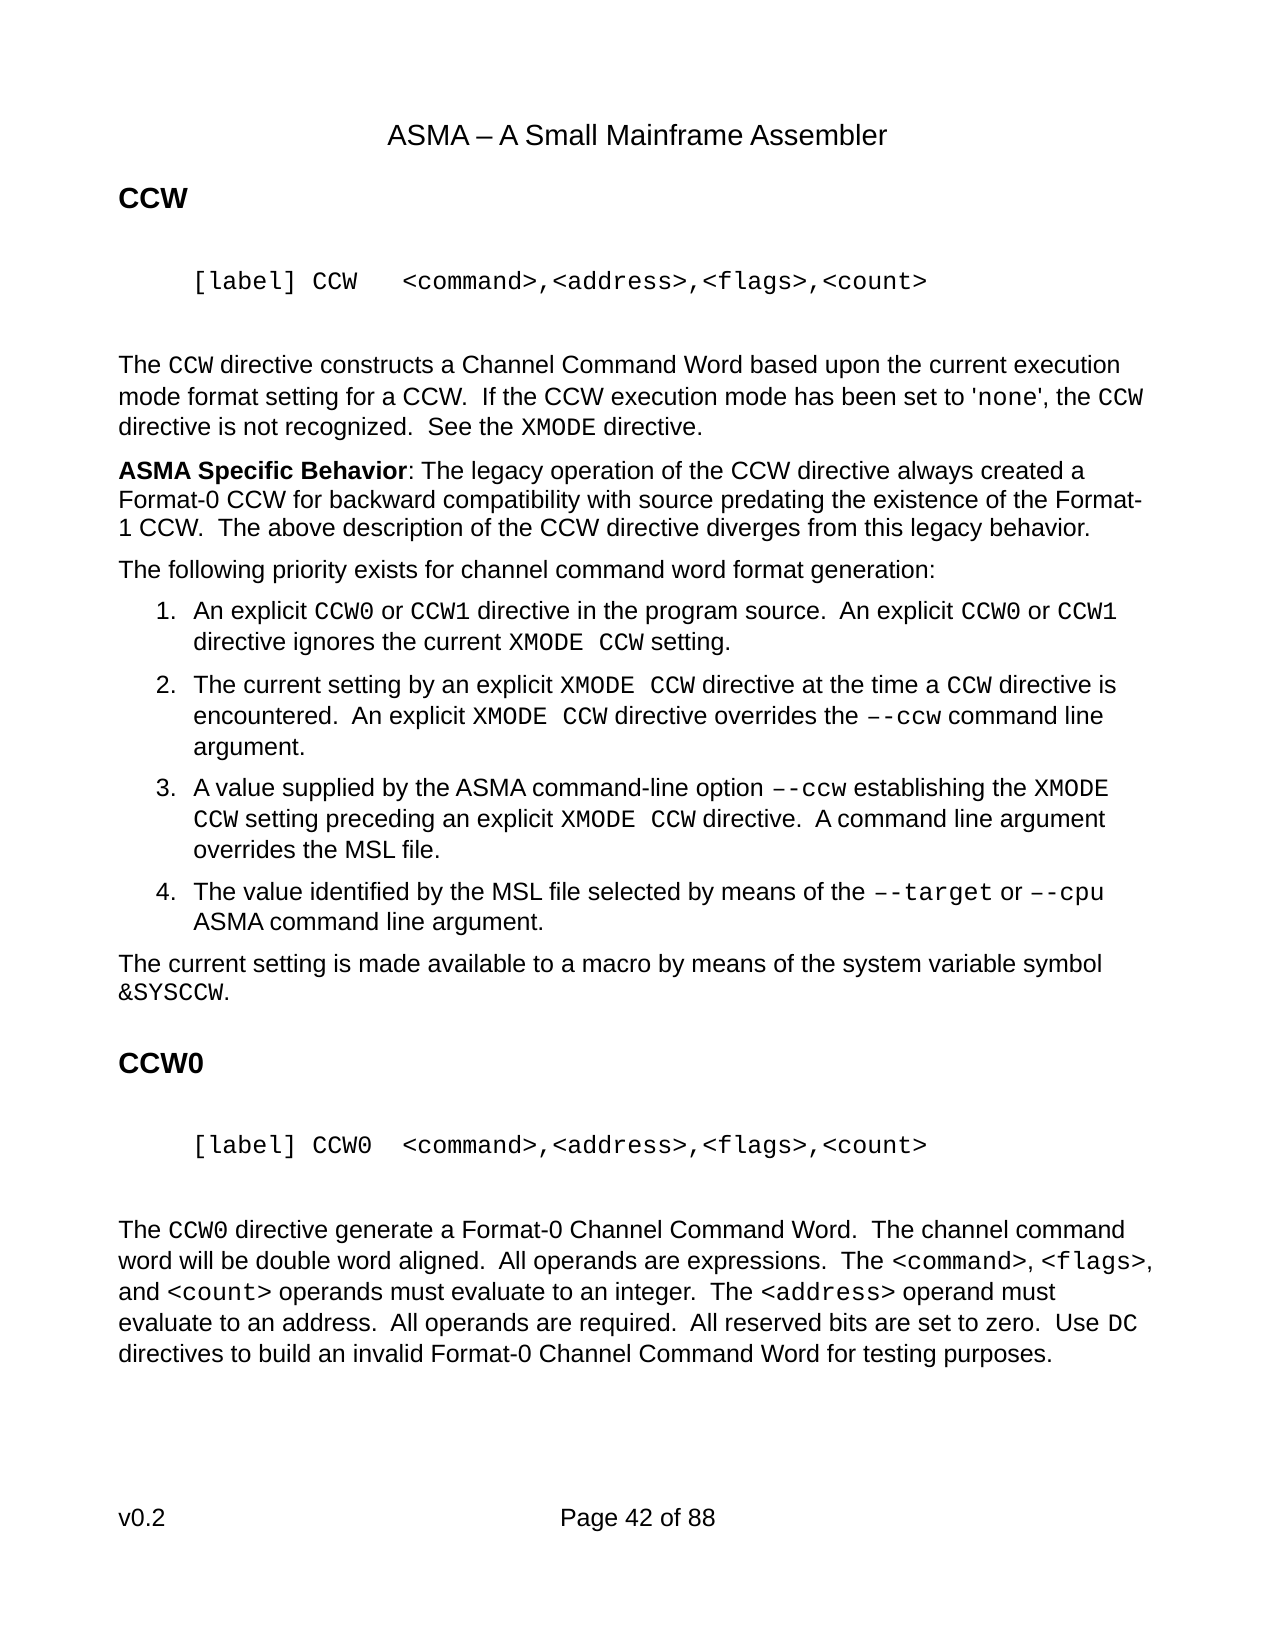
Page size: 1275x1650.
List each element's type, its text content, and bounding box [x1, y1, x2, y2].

subtitle CCW [118, 181, 1157, 215]
text The current setting is made available to a macro by means of the system variable symbol &SYSCCW. [118, 949, 1157, 1008]
list The value identified by the MSL file selected by means of the –-target or –-cpu ASMA command line argument. [156, 876, 1157, 936]
list A value supplied by the ASMA command-line option –-ccw establishing the XMODE CCW setting preceding an explicit XMODE CCW directive. A command line argument overrides the MSL file. [156, 773, 1157, 864]
list The current setting by an explicit XMODE CCW directive at the time a CCW directive is encountered. An explicit XMODE CCW directive overrides the –-ccw command line argument. [156, 670, 1157, 761]
text The following priority exists for channel command word format generation: [118, 554, 1157, 583]
text [label] CCW0 <command>,<address>,<flags>,<count> [192, 1133, 1157, 1161]
subtitle CCW0 [118, 1046, 1157, 1079]
text The CCW directive constructs a Channel Command Word based upon the current execution mode format setting for a CCW. If the CCW execution mode has been set to 'none', the CCW directive is not recognized. See the XMODE directive. [118, 351, 1157, 443]
list An explicit CCW0 or CCW1 directive in the program source. An explicit CCW0 or CCW1 directive ignores the current XMODE CCW setting. [156, 596, 1157, 658]
text The CCW0 directive generate a Format-0 Channel Command Word. The channel command word will be double word aligned. All operands are expressions. The <command>, <flags>, and <count> operands must evaluate to an integer. The <address> operand must evaluate to an address. All operands are required. All reserved bits are set to zero. Use DC directives to build an invalid Format-0 Channel Command Word for testing purposes. [118, 1215, 1157, 1367]
text [label] CCW <command>,<address>,<flags>,<count> [192, 268, 1157, 297]
text ASMA Specific Behavior: The legacy operation of the CCW directive always created a Format-0 CCW for backward compatibility with source predating the existence of the Format-1 CCW. The above description of the CCW directive diverges from this legacy behavior. [118, 456, 1157, 542]
